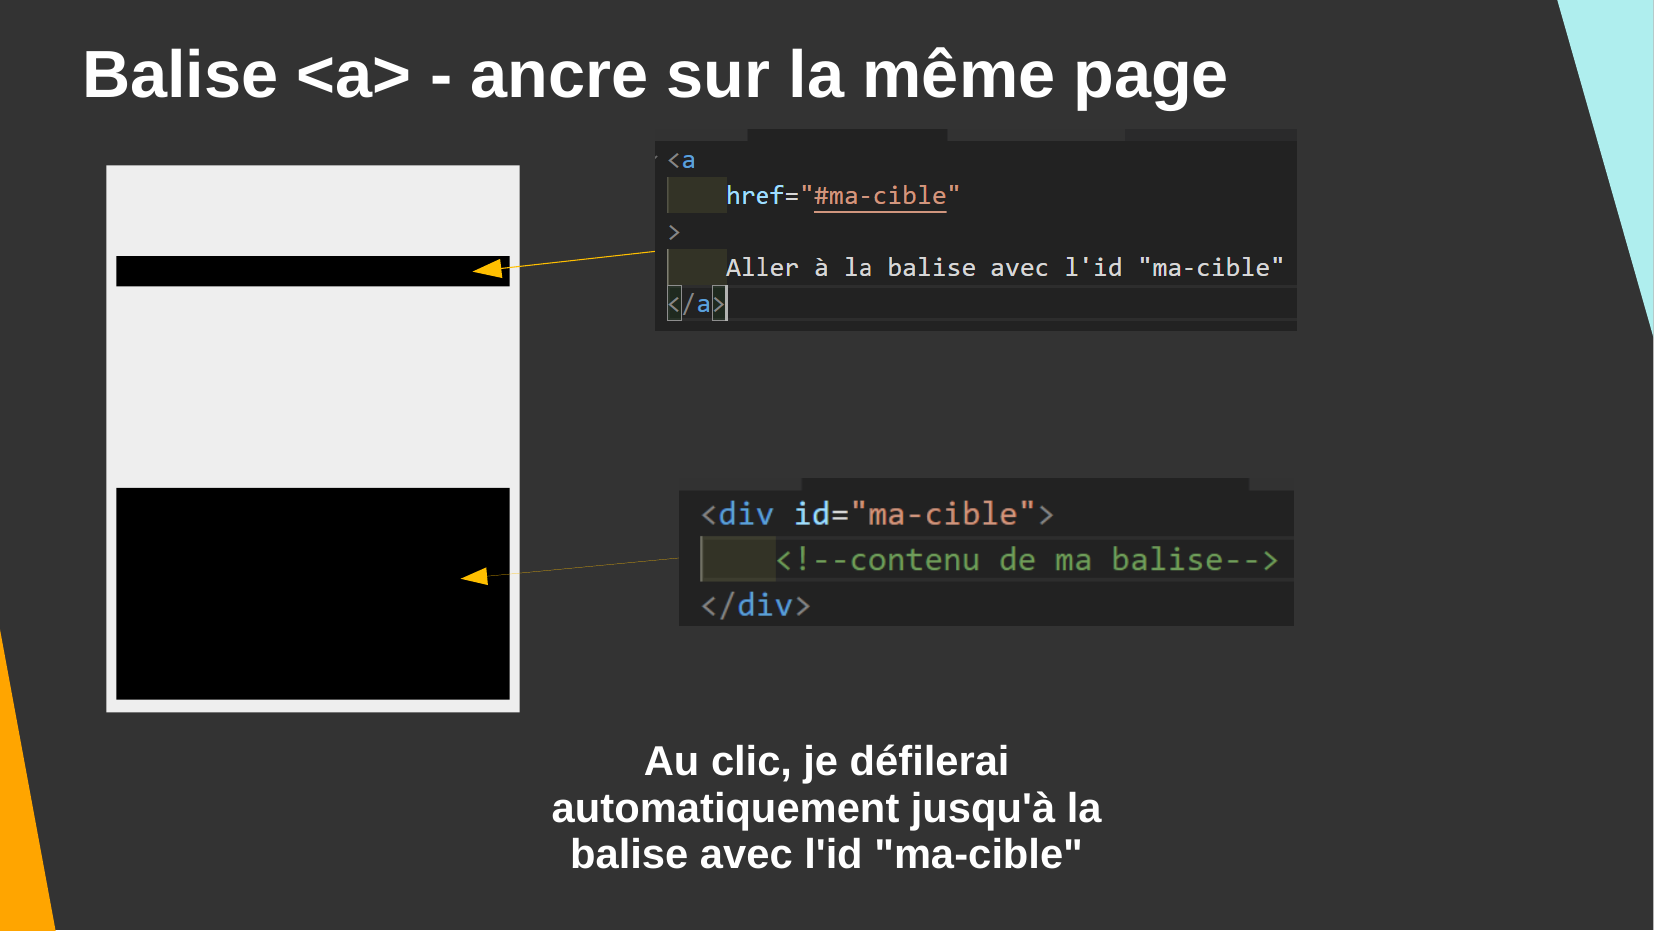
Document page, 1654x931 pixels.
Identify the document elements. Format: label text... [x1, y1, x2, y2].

title Balise <a> - ancre sur la même page [82, 37, 1571, 114]
text_box [106, 165, 520, 713]
picture [679, 478, 1294, 626]
text_box [0, 629, 56, 931]
title Au clic, je défilerai automatiquement jusqu'à la balise avec l'id "ma-cible" [506, 738, 1148, 878]
text_box [1557, 0, 1654, 340]
picture [655, 129, 1297, 331]
